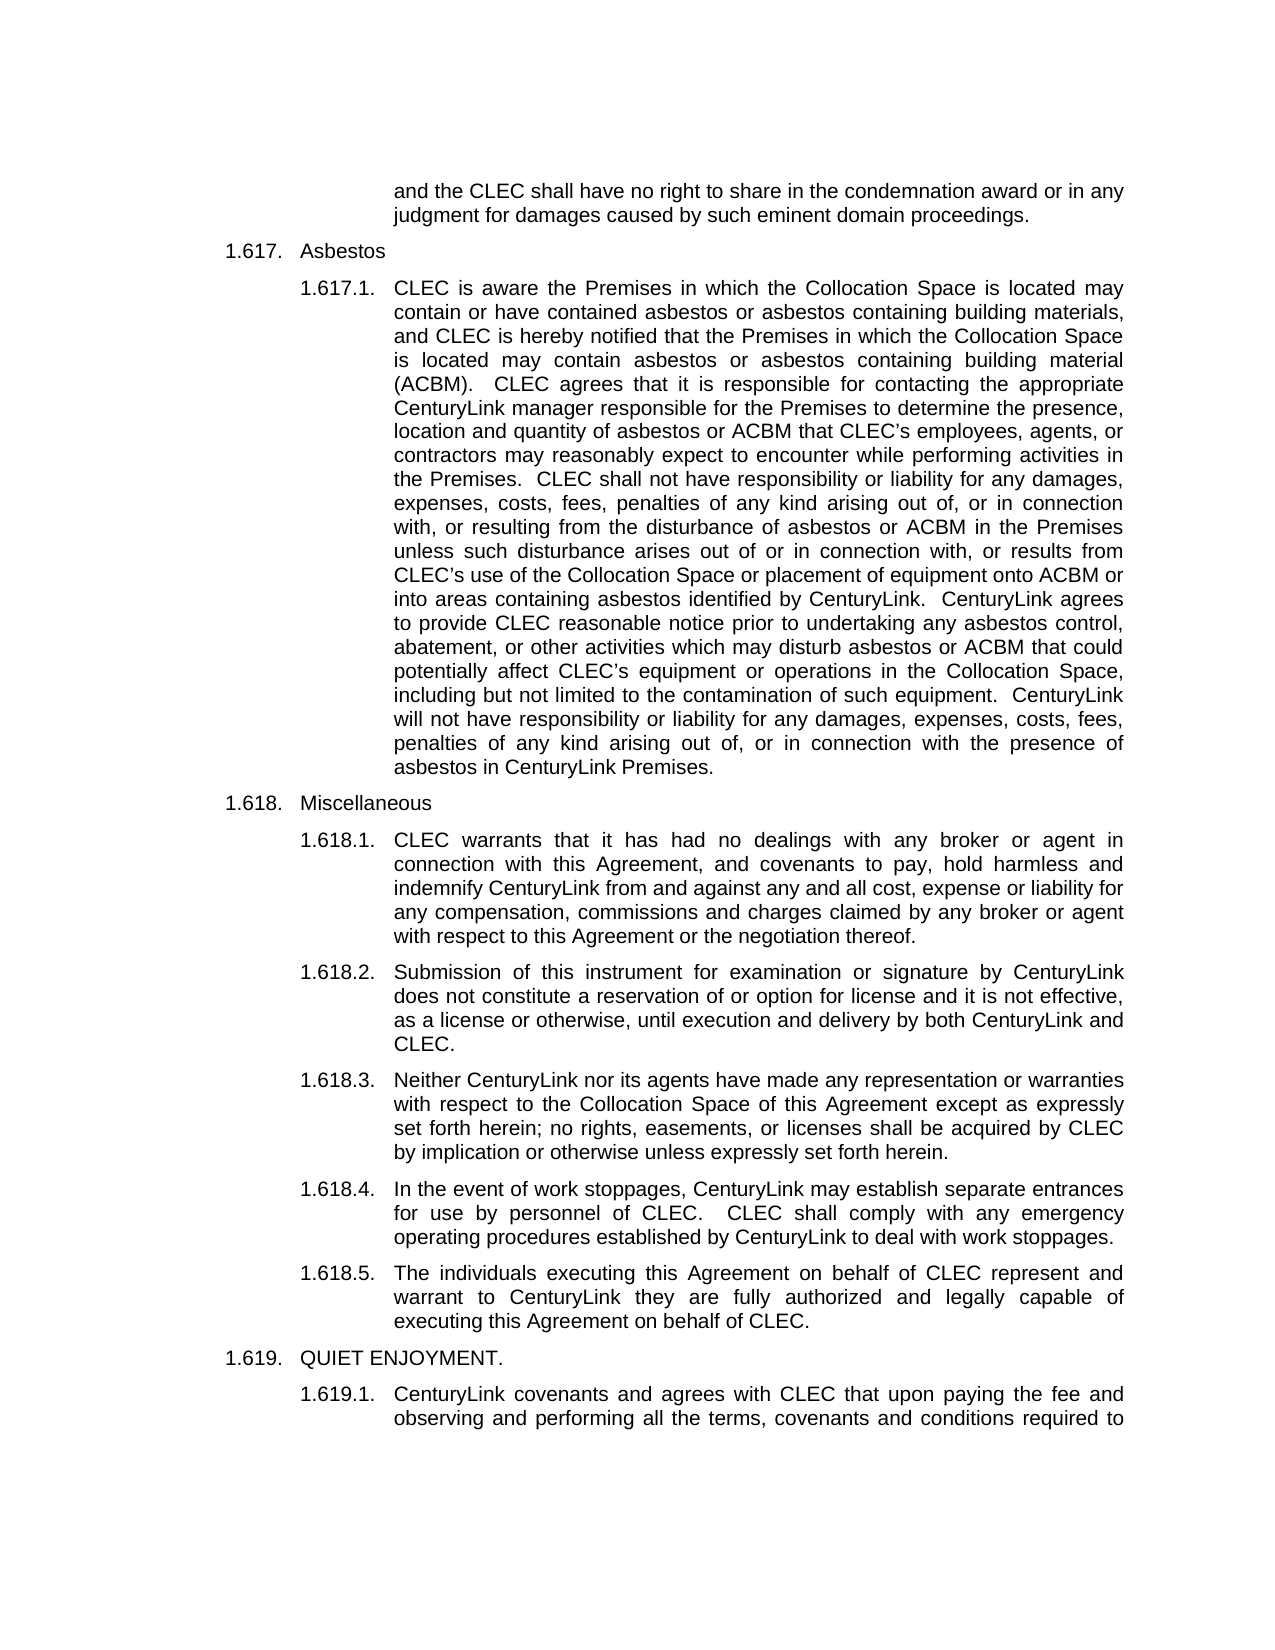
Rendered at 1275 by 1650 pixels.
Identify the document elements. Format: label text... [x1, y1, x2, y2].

list QUIET ENJOYMENT. [225, 1345, 1125, 1369]
list and the CLEC shall have no right to share in the condemnation award or in any judgment for damages caused by such eminent domain proceedings. [300, 179, 1125, 227]
list Submission of this instrument for examination or signature by CenturyLink does not constitute a reservation of or option for license and it is not effective, as a license or otherwise, until execution and delivery by both CenturyLink and CLEC. [300, 960, 1125, 1056]
list CLEC warrants that it has had no dealings with any broker or agent in connection with this Agreement, and covenants to pay, hold harmless and indemnify CenturyLink from and against any and all cost, expense or liability for any compensation, commissions and charges claimed by any broker or agent with respect to this Agreement or the negotiation thereof. [300, 828, 1125, 947]
list Neither CenturyLink nor its agents have made any representation or warranties with respect to the Collocation Space of this Agreement except as expressly set forth herein; no rights, easements, or licenses shall be acquired by CLEC by implication or otherwise unless expressly set forth herein. [300, 1068, 1125, 1164]
list The individuals executing this Agreement on behalf of CLEC represent and warrant to CenturyLink they are fully authorized and legally capable of executing this Agreement on behalf of CLEC. [300, 1261, 1125, 1333]
list Miscellaneous [225, 791, 1125, 815]
list CLEC is aware the Premises in which the Collocation Space is located may contain or have contained asbestos or asbestos containing building materials, and CLEC is hereby notified that the Premises in which the Collocation Space is located may contain asbestos or asbestos containing building material (ACBM). CLEC agrees that it is responsible for contacting the appropriate CenturyLink manager responsible for the Premises to determine the presence, location and quantity of asbestos or ACBM that CLEC’s employees, agents, or contractors may reasonably expect to encounter while performing activities in the Premises. CLEC shall not have responsibility or liability for any damages, expenses, costs, fees, penalties of any kind arising out of, or in connection with, or resulting from the disturbance of asbestos or ACBM in the Premises unless such disturbance arises out of or in connection with, or results from CLEC’s use of the Collocation Space or placement of equipment onto ACBM or into areas containing asbestos identified by CenturyLink. CenturyLink agrees to provide CLEC reasonable notice prior to undertaking any asbestos control, abatement, or other activities which may disturb asbestos or ACBM that could potentially affect CLEC’s equipment or operations in the Collocation Space, including but not limited to the contamination of such equipment. CenturyLink will not have responsibility or liability for any damages, expenses, costs, fees, penalties of any kind arising out of, or in connection with the presence of asbestos in CenturyLink Premises. [300, 276, 1125, 779]
list CenturyLink covenants and agrees with CLEC that upon paying the fee and observing and performing all the terms, covenants and conditions required to [300, 1382, 1125, 1430]
list In the event of work stoppages, CenturyLink may establish separate entrances for use by personnel of CLEC. CLEC shall comply with any emergency operating procedures established by CenturyLink to deal with work stoppages. [300, 1177, 1125, 1248]
list Asbestos [225, 239, 1125, 263]
